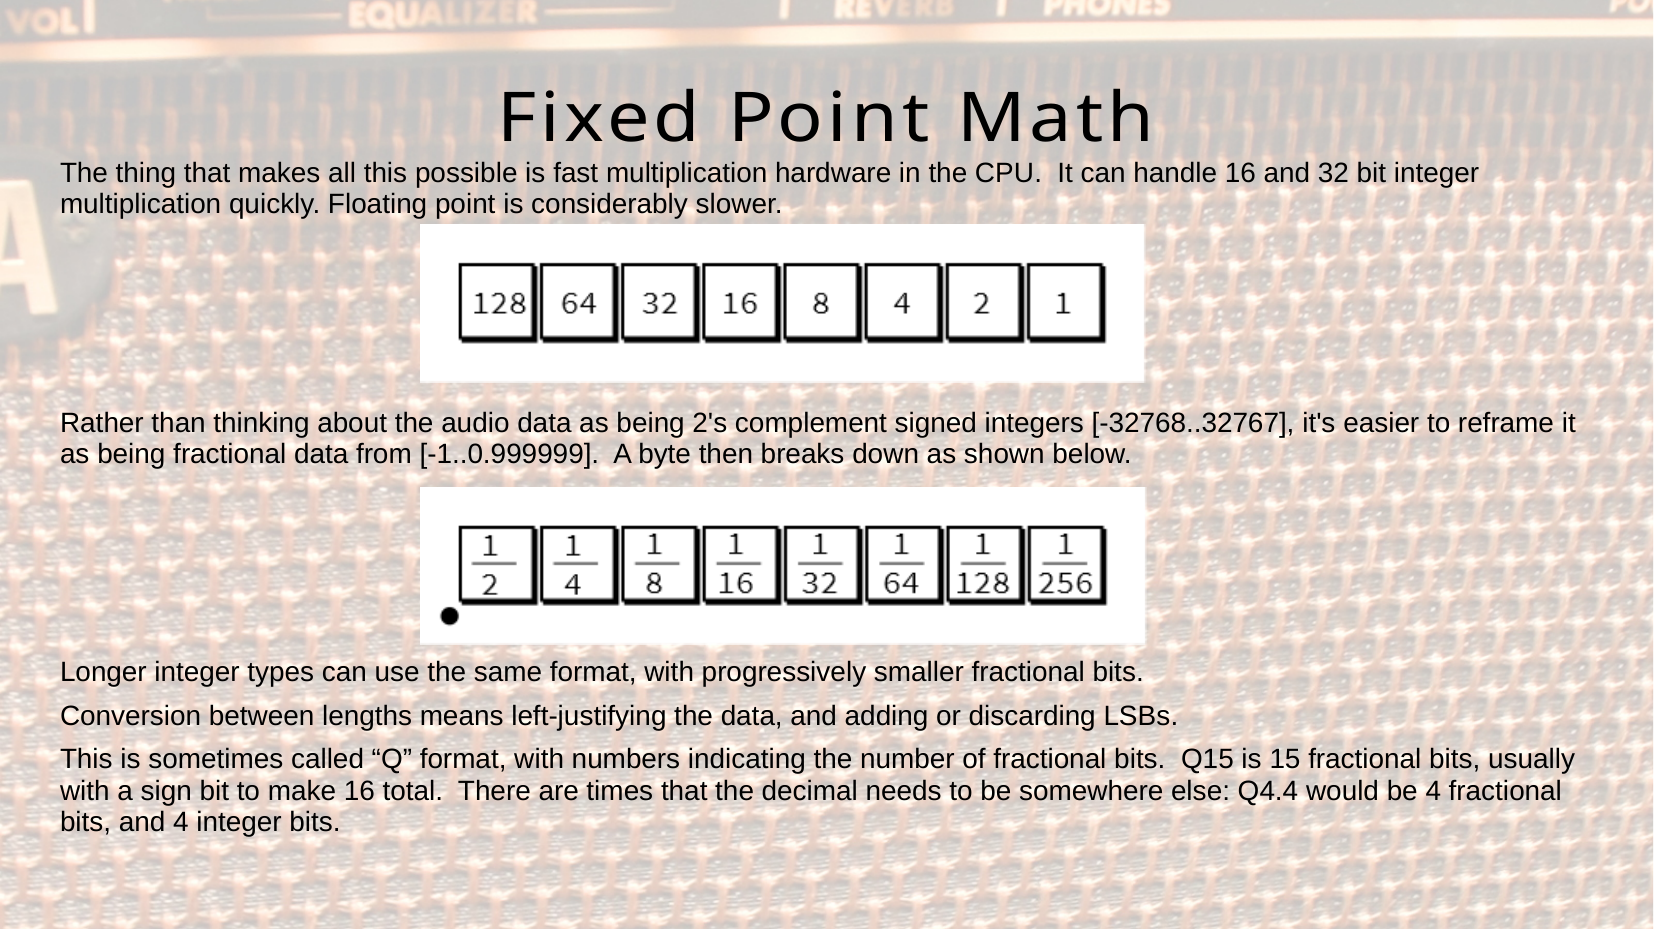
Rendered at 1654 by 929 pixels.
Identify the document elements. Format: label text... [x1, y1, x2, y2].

list The thing that makes all this possible is fast multiplication hardware in the CPU. It can handle 16 and 32 bit integer multiplication quickly. Floating point is considerably slower. Rather than thinking about the audio data as being 2's complement signed integers [-32768..32767], it's easier to reframe it as being fractional data from [-1..0.999999]. A byte then breaks down as shown below. Longer integer types can use the same format, with progressively smaller fractional bits. Conversion between lengths means left-justifying the data, and adding or discarding LSBs. This is sometimes called “Q” format, with numbers indicating the number of fractional bits. Q15 is 15 fractional bits, usually with a sign bit to make 16 total. There are times that the decimal needs to be somewhere else: Q4.4 would be 4 fractional bits, and 4 integer bits. [60, 157, 1583, 841]
title Fixed Point Math [82, 36, 1571, 157]
picture [0, 0, 1654, 929]
